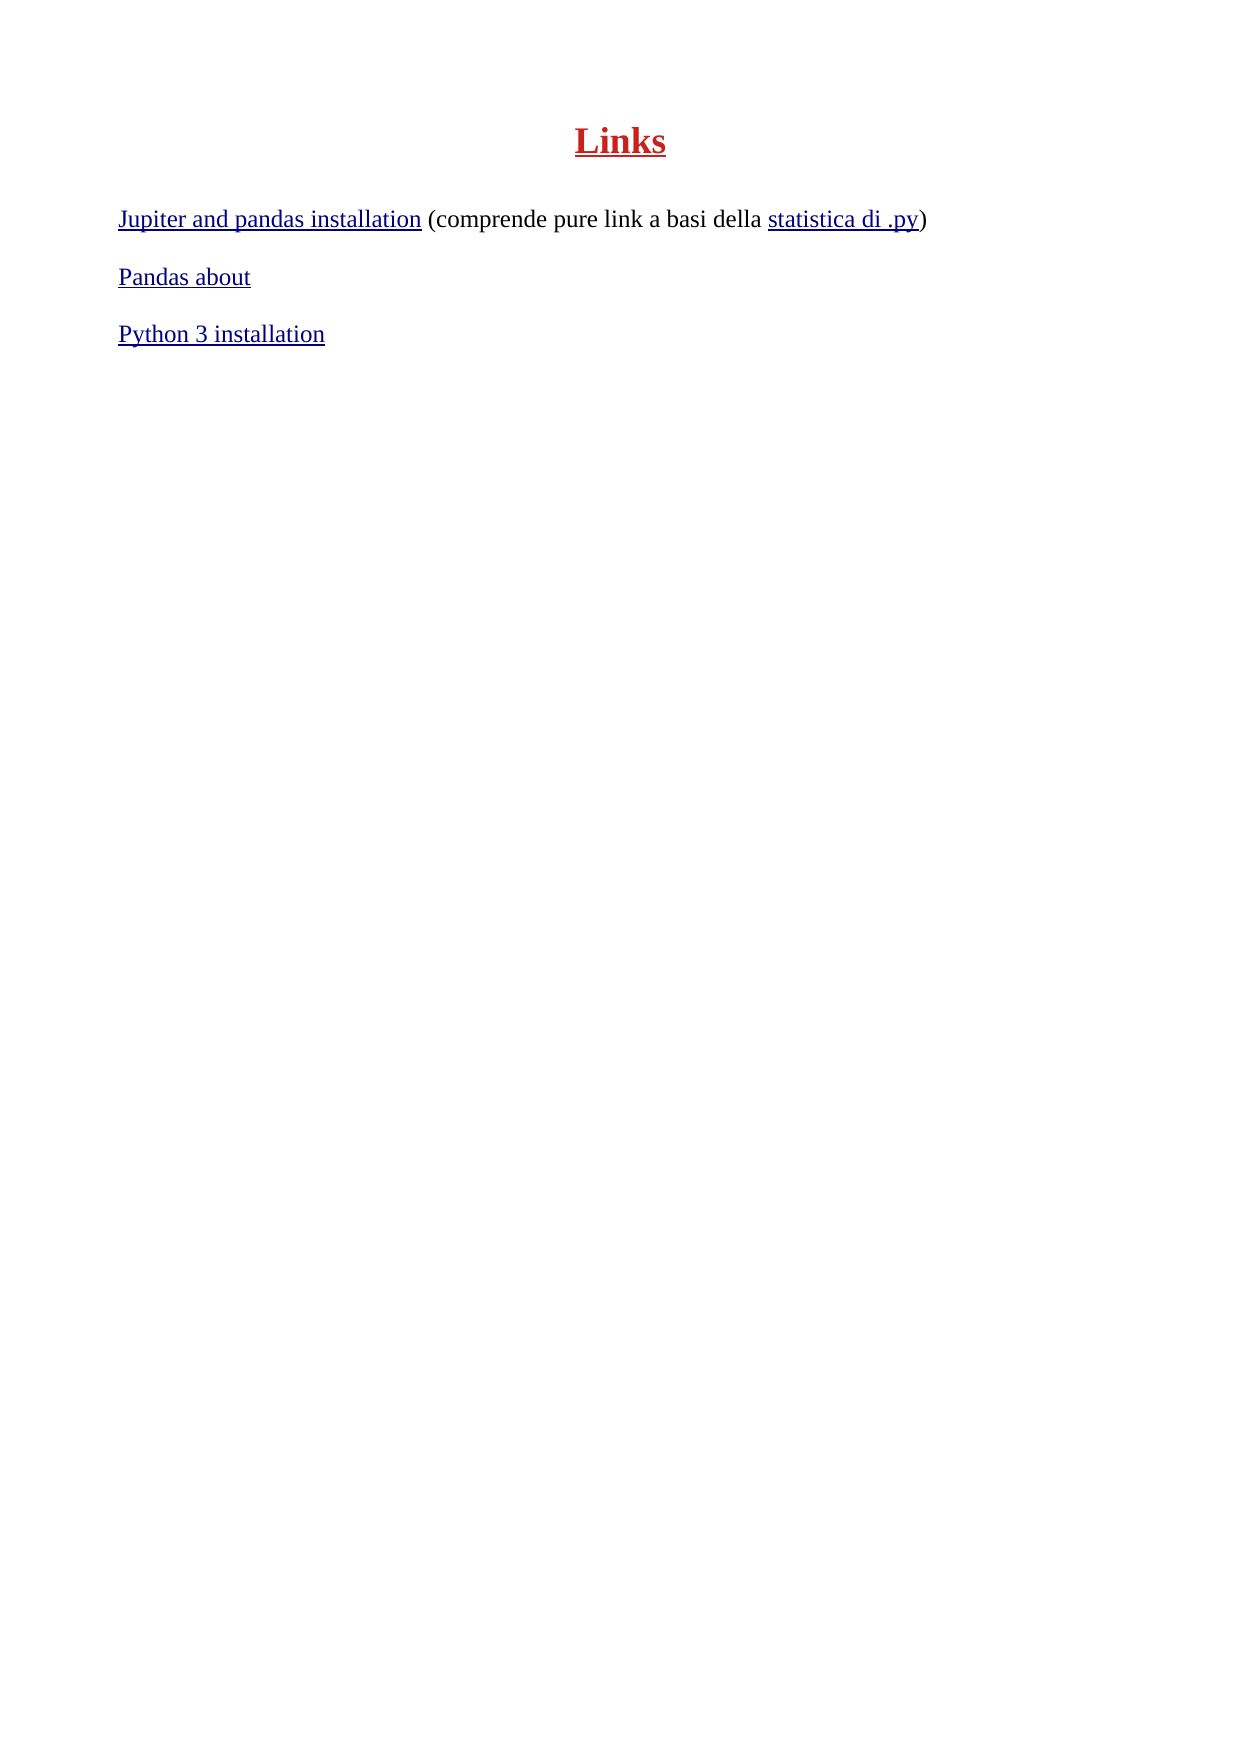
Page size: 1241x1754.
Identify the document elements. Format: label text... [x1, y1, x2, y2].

text Links [118, 118, 1122, 161]
text Jupiter and pandas installation (comprende pure link a basi della statistica di .py) [118, 204, 1122, 233]
text Python 3 installation [118, 319, 1122, 348]
text Pandas about [118, 262, 1122, 291]
